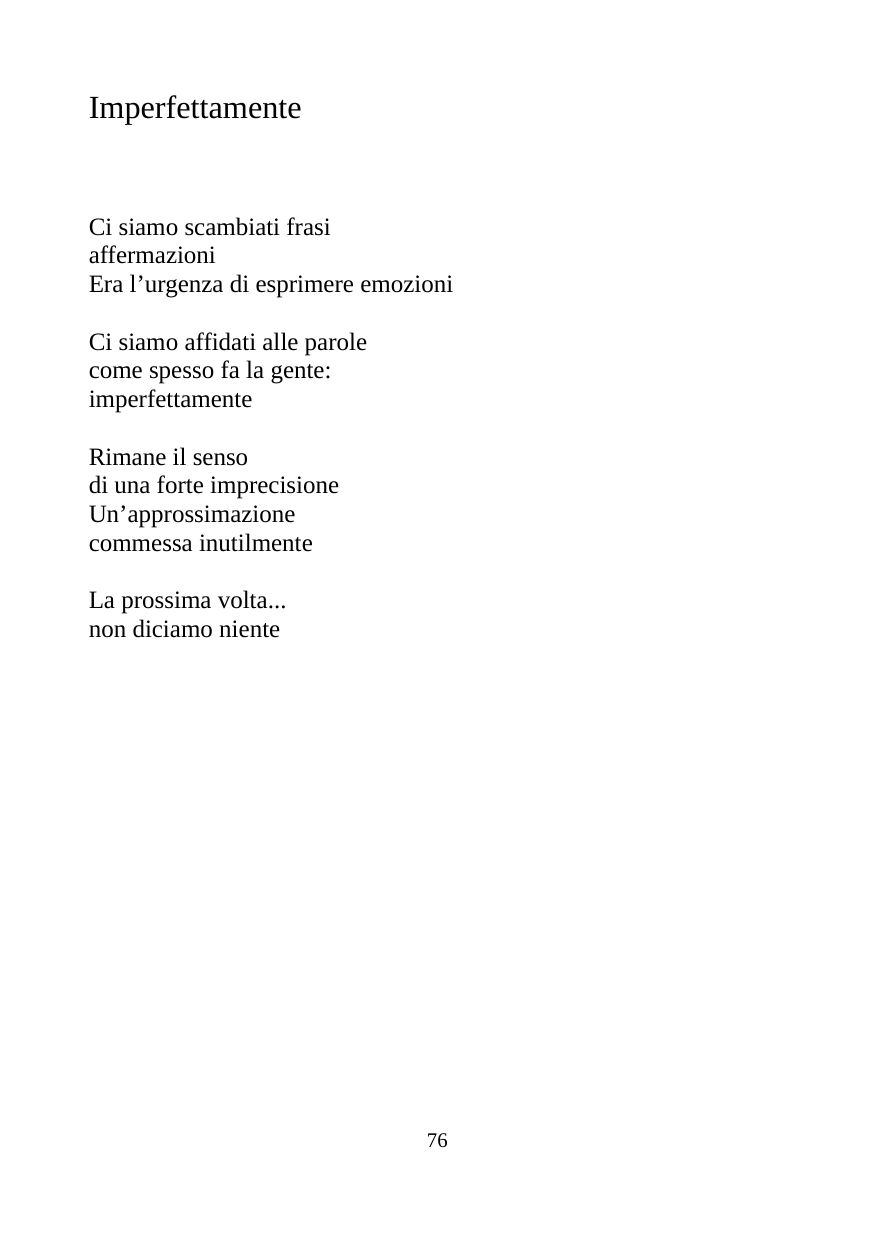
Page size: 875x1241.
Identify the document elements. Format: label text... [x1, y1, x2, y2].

text La prossima volta... [88, 586, 786, 614]
text Era l’urgenza di esprimere emozioni [88, 269, 786, 298]
text Ci siamo affidati alle parole [88, 327, 786, 356]
text commessa inutilmente [88, 528, 786, 557]
text come spesso fa la gente: [88, 356, 786, 384]
text di una forte imprecisione [88, 471, 786, 499]
text non diciamo niente [88, 614, 786, 643]
text Imperfettamente [88, 88, 786, 126]
text Rimane il senso [88, 442, 786, 471]
text Ci siamo scambiati frasi [88, 212, 786, 241]
text imperfettamente [88, 384, 786, 413]
text Un’approssimazione [88, 499, 786, 528]
text affermazioni [88, 241, 786, 269]
